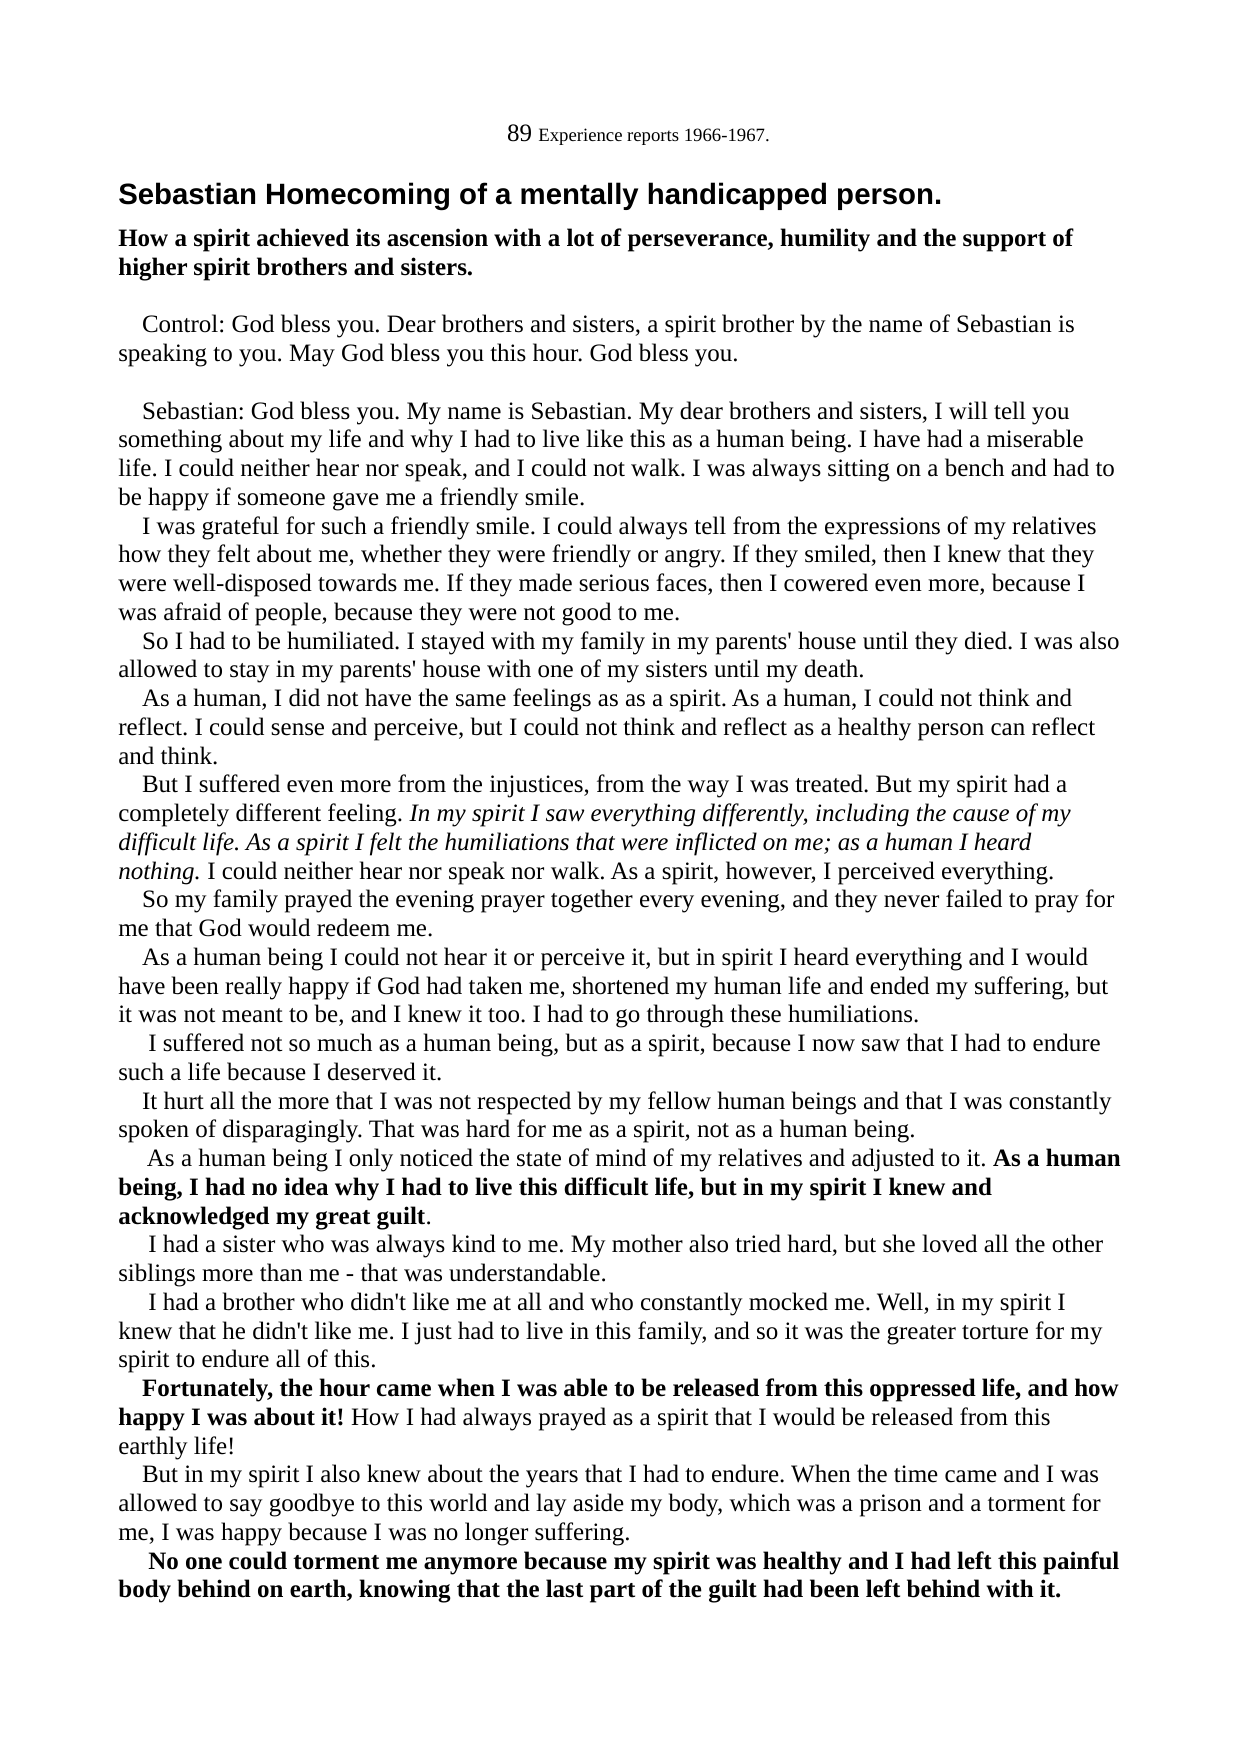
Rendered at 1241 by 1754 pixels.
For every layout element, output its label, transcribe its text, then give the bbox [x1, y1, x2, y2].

text But in my spirit I also knew about the years that I had to endure. When the time came and I was allowed to say goodbye to this world and lay aside my body, which was a prison and a torment for me, I was happy because I was no longer suffering. [118, 1459, 1122, 1546]
text As a human being I only noticed the state of mind of my relatives and adjusted to it. As a human being, I had no idea why I had to live this difficult life, but in my spirit I knew and acknowledged my great guilt. [118, 1143, 1122, 1229]
text Sebastian: God bless you. My name is Sebastian. My dear brothers and sisters, I will tell you something about my life and why I had to live like this as a human being. I have had a miserable life. I could neither hear nor speak, and I could not walk. I was always sitting on a bench and had to be happy if someone gave me a friendly smile. [118, 396, 1122, 511]
text As a human, I did not have the same feelings as as a spirit. As a human, I could not think and reflect. I could sense and perceive, but I could not think and reflect as a healthy person can reflect and think. [118, 683, 1122, 769]
text Control: God bless you. Dear brothers and sisters, a spirit brother by the name of Sebastian is speaking to you. May God bless you this hour. God bless you. [118, 309, 1122, 367]
text I had a sister who was always kind to me. My mother also tried hard, but she loved all the other siblings more than me - that was understandable. [118, 1229, 1122, 1287]
text So I had to be humiliated. I stayed with my family in my parents' house until they died. I was also allowed to stay in my parents' house with one of my sisters until my death. [118, 626, 1122, 683]
text No one could torment me anymore because my spirit was healthy and I had left this painful body behind on earth, knowing that the last part of the guilt had been left behind with it. [118, 1546, 1122, 1603]
text How a spirit achieved its ascension with a lot of perseverance, humility and the support of higher spirit brothers and sisters. [118, 223, 1122, 281]
subtitle Sebastian Homecoming of a mentally handicapped person. [118, 177, 1122, 211]
text It hurt all the more that I was not respected by my fellow human beings and that I was constantly spoken of disparagingly. That was hard for me as a spirit, not as a human being. [118, 1086, 1122, 1143]
text I suffered not so much as a human being, but as a spirit, because I now saw that I had to endure such a life because I deserved it. [118, 1028, 1122, 1086]
text I had a brother who didn't like me at all and who constantly mocked me. Well, in my spirit I knew that he didn't like me. I just had to live in this family, and so it was the greater torture for my spirit to endure all of this. [118, 1287, 1122, 1373]
text So my family prayed the evening prayer together every evening, and they never failed to pray for me that God would redeem me. [118, 884, 1122, 942]
text As a human being I could not hear it or perceive it, but in spirit I heard everything and I would have been really happy if God had taken me, shortened my human life and ended my suffering, but it was not meant to be, and I knew it too. I had to go through these humiliations. [118, 942, 1122, 1028]
text But I suffered even more from the injustices, from the way I was treated. But my spirit had a completely different feeling. In my spirit I saw everything differently, including the cause of my difficult life. As a spirit I felt the humiliations that were inflicted on me; as a human I heard nothing. I could neither hear nor speak nor walk. As a spirit, however, I perceived everything. [118, 769, 1122, 884]
text I was grateful for such a friendly smile. I could always tell from the expressions of my relatives how they felt about me, whether they were friendly or angry. If they smiled, then I knew that they were well-disposed towards me. If they made serious faces, then I cowered even more, because I was afraid of people, because they were not good to me. [118, 511, 1122, 626]
text Fortunately, the hour came when I was able to be released from this oppressed life, and how happy I was about it! How I had always prayed as a spirit that I would be released from this earthly life! [118, 1373, 1122, 1459]
